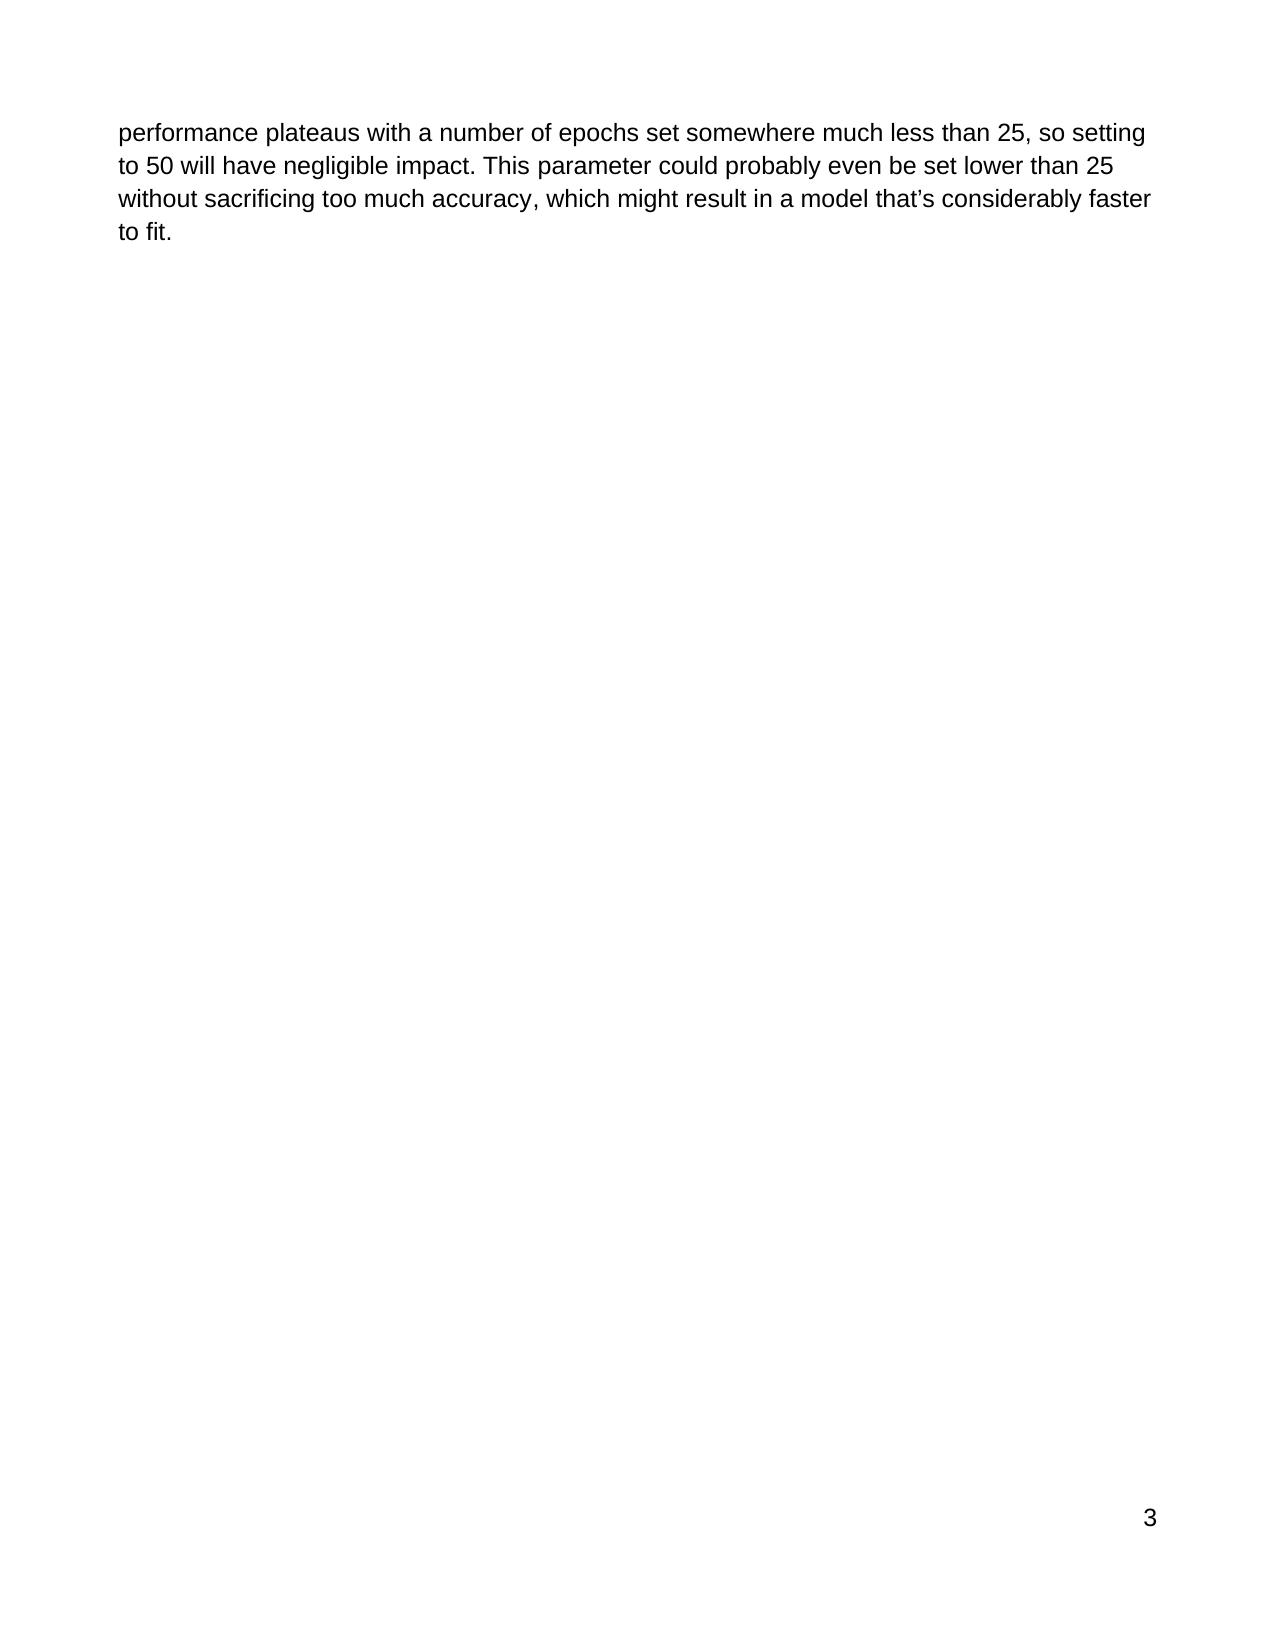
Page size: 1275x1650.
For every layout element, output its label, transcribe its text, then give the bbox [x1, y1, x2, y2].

text performance plateaus with a number of epochs set somewhere much less than 25, so setting to 50 will have negligible impact. This parameter could probably even be set lower than 25 without sacrificing too much accuracy, which might result in a model that’s considerably faster to fit. [118, 118, 1157, 246]
